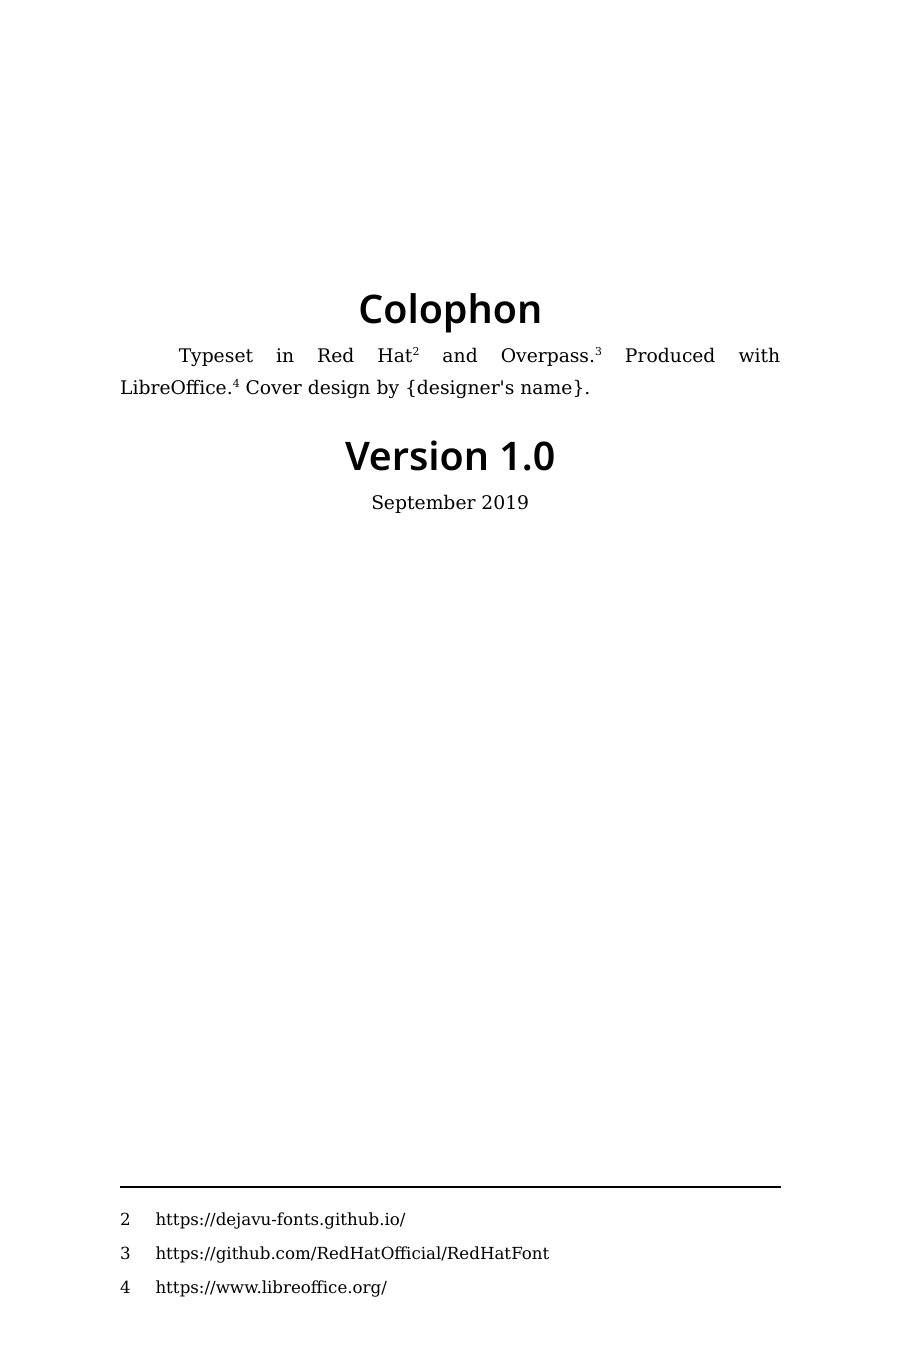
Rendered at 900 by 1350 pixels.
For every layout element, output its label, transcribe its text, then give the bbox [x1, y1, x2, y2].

text https://github.com/RedHatOfficial/RedHatFont [120, 1244, 780, 1263]
text https://dejavu-fonts.github.io/ [120, 1209, 780, 1229]
subtitle Version 1.0 [120, 434, 780, 479]
text September 2019 [120, 492, 780, 514]
text https://www.libreoffice.org/ [120, 1278, 780, 1297]
text Typeset in Red Hat and Overpass. Produced with LibreOffice. Cover design by {designer's name}. [120, 346, 780, 399]
subtitle Colophon [120, 287, 780, 333]
